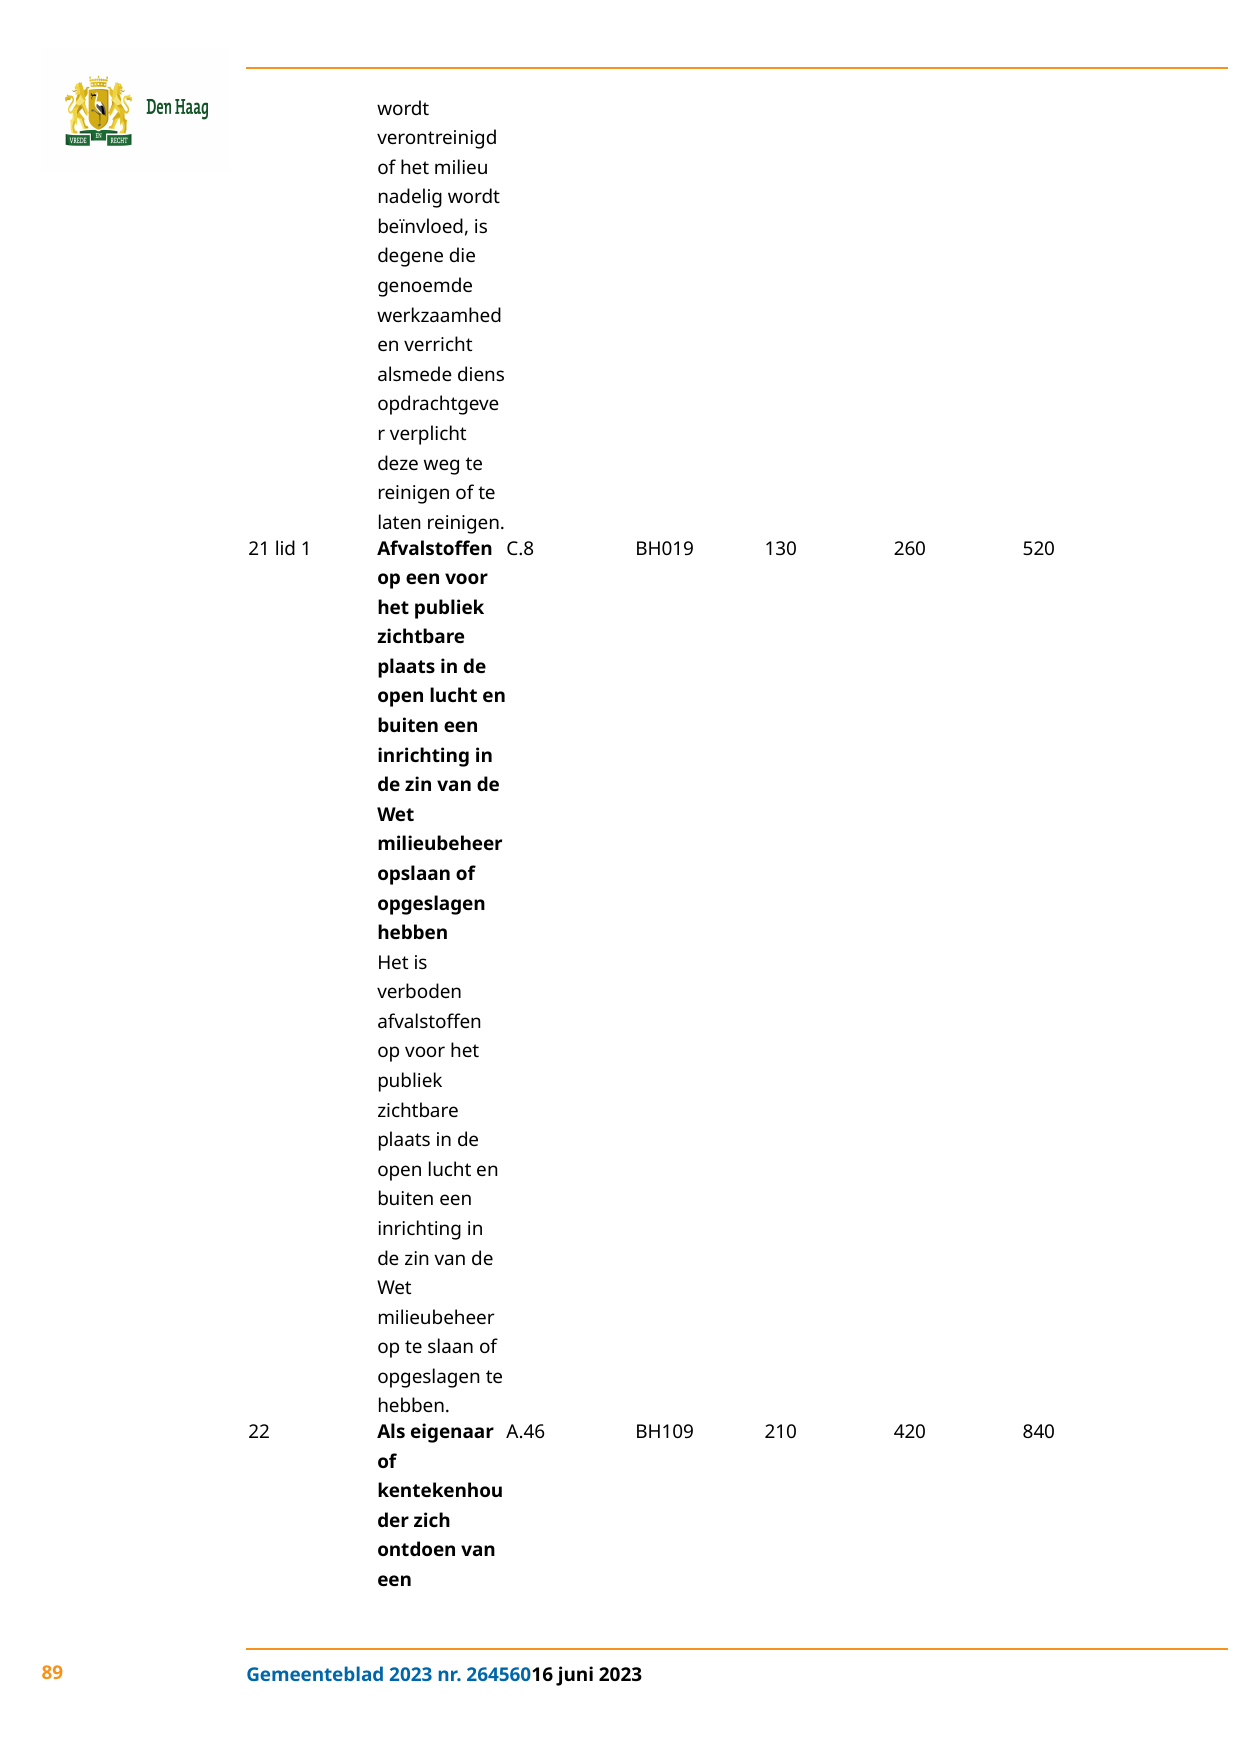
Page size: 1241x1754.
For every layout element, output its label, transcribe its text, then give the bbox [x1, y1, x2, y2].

table_cell A.46 [506, 1418, 635, 1592]
picture [41, 47, 231, 172]
table_cell 21 lid 1 [248, 535, 377, 1418]
table_cell 22 [248, 1418, 377, 1592]
table_cell [635, 95, 764, 535]
table_cell 840 [1023, 1418, 1152, 1592]
table_cell [764, 95, 893, 535]
table_cell 520 [1023, 535, 1152, 1418]
table_cell 260 [894, 535, 1022, 1418]
table_cell Afvalstoffen op een voor het publiek zichtbare plaats in de open lucht en buiten een inrichting in de zin van de Wet milieubeheer opslaan of opgeslagen hebben Het is verboden afvalstoffen op voor het publiek zichtbare plaats in de open lucht en buiten een inrichting in de zin van de Wet milieubeheer op te slaan of opgeslagen te hebben. [377, 535, 506, 1418]
table_cell C.8 [506, 535, 635, 1418]
table_cell [506, 95, 635, 535]
table_cell [894, 95, 1022, 535]
table_cell 130 [764, 535, 893, 1418]
table_cell BH109 [635, 1418, 764, 1592]
table_cell [248, 95, 377, 535]
table_cell 420 [894, 1418, 1022, 1592]
table_cell BH019 [635, 535, 764, 1418]
table_cell Als eigenaar of kentekenhouder zich ontdoen van een [377, 1418, 506, 1592]
table_cell 210 [764, 1418, 893, 1592]
table_cell [1023, 95, 1152, 535]
table_cell wordt verontreinigd of het milieu nadelig wordt beïnvloed, is degene die genoemde werkzaamheden verricht alsmede diens opdrachtgever verplicht deze weg te reinigen of te laten reinigen. [377, 95, 506, 535]
